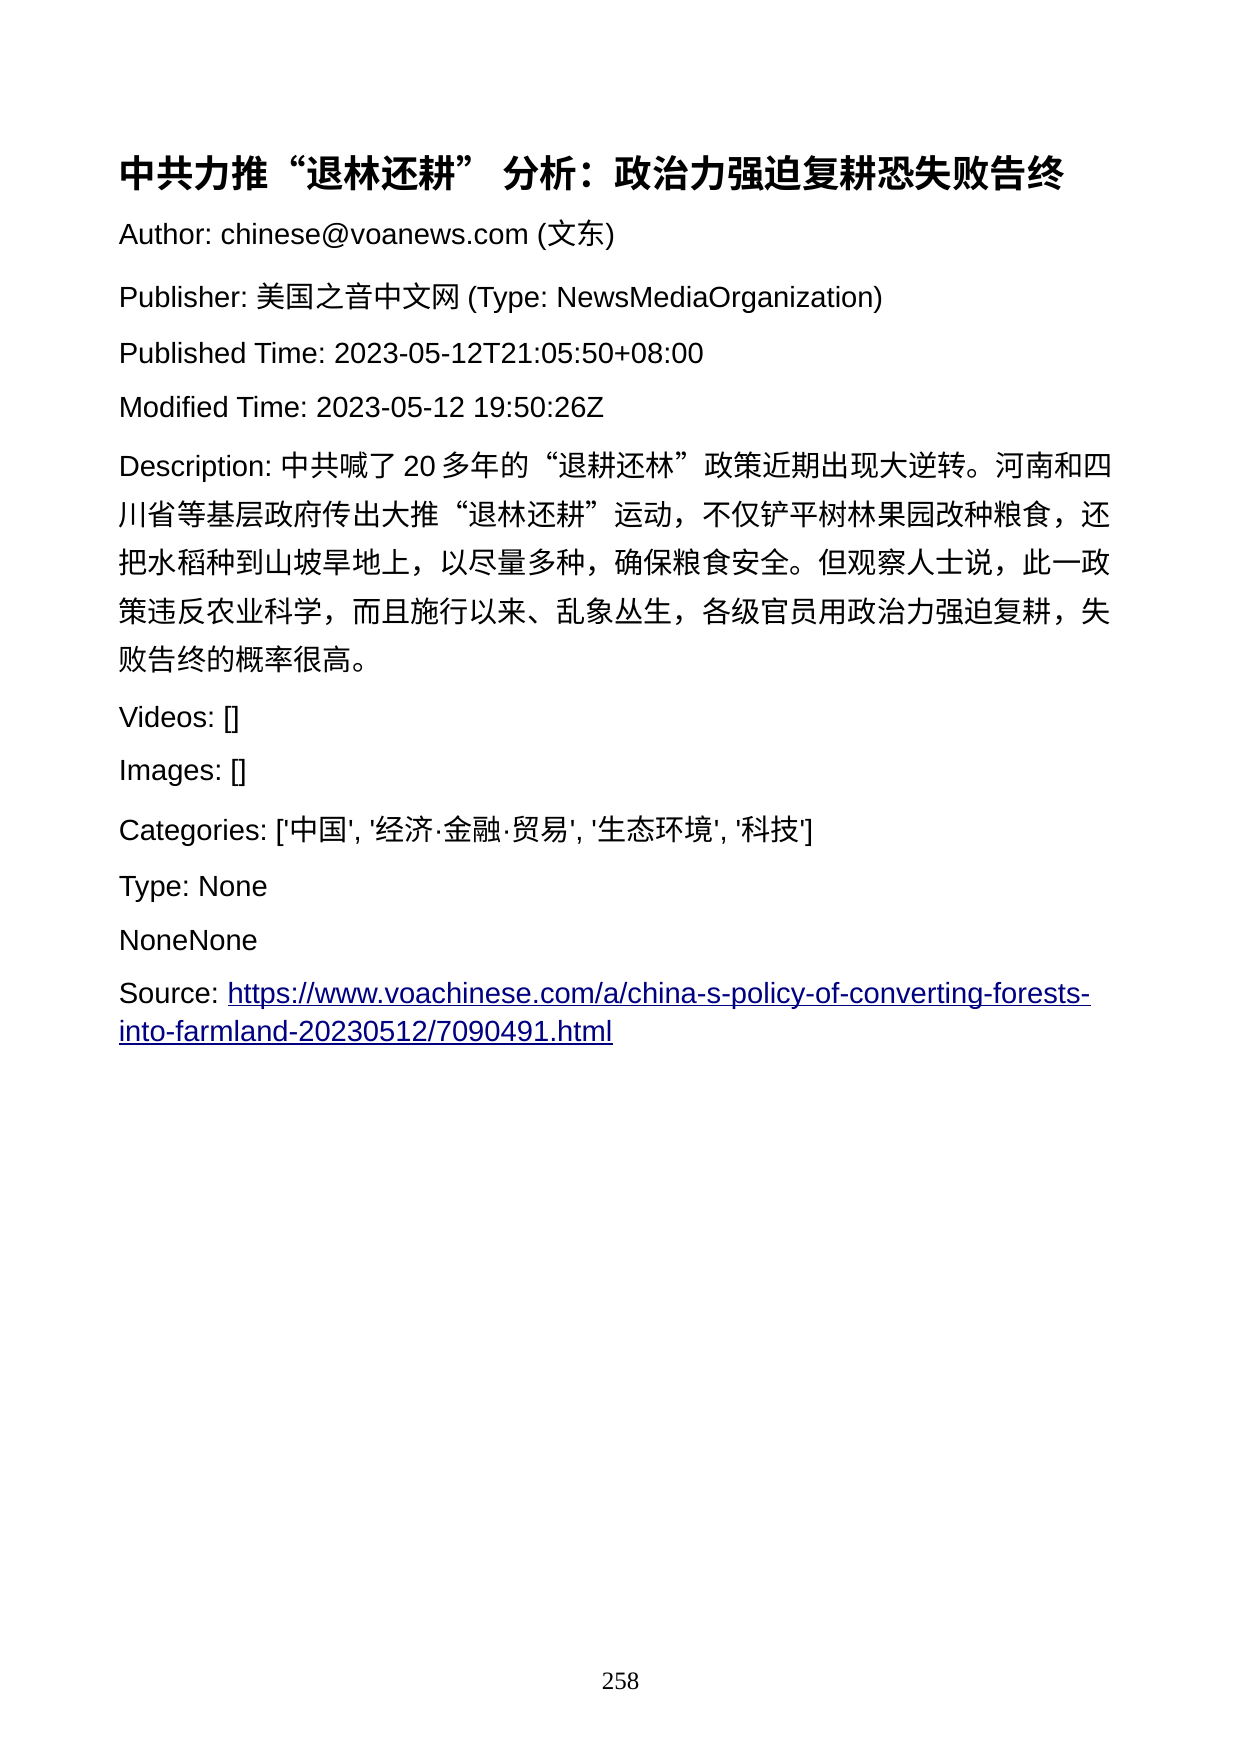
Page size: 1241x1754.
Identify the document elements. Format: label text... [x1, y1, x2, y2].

text Published Time: 2023-05-12T21:05:50+08:00 [118, 337, 1122, 370]
text Source: https://www.voachinese.com/a/china-s-policy-of-converting-forests-into-farmland-20230512/7090491.html [118, 976, 1122, 1048]
text Videos: [] [118, 700, 1122, 734]
text Modified Time: 2023-05-12 19:50:26Z [118, 390, 1122, 423]
text Author: chinese@voanews.com (文东) [118, 210, 1122, 253]
text Publisher: 美国之音中文网 (Type: NewsMediaOrganization) [118, 273, 1122, 316]
text Images: [] [118, 753, 1122, 787]
text Type: None [118, 869, 1122, 903]
subtitle 中共力推“退林还耕” 分析：政治力强迫复耕恐失败告终 [118, 143, 1122, 198]
text Categories: ['中国', '经济·金融·贸易', '生态环境', '科技'] [118, 806, 1122, 849]
text NoneNone [118, 923, 1122, 956]
text Description: 中共喊了20多年的“退耕还林”政策近期出现大逆转。河南和四川省等基层政府传出大推“退林还耕”运动，不仅铲平树林果园改种粮食，还把水稻种到山坡旱地上，以尽量多种，确保粮食安全。但观察人士说，此一政策违反农业科学，而且施行以来、乱象丛生，各级官员用政治力强迫复耕，失败告终的概率很高。 [118, 443, 1122, 679]
